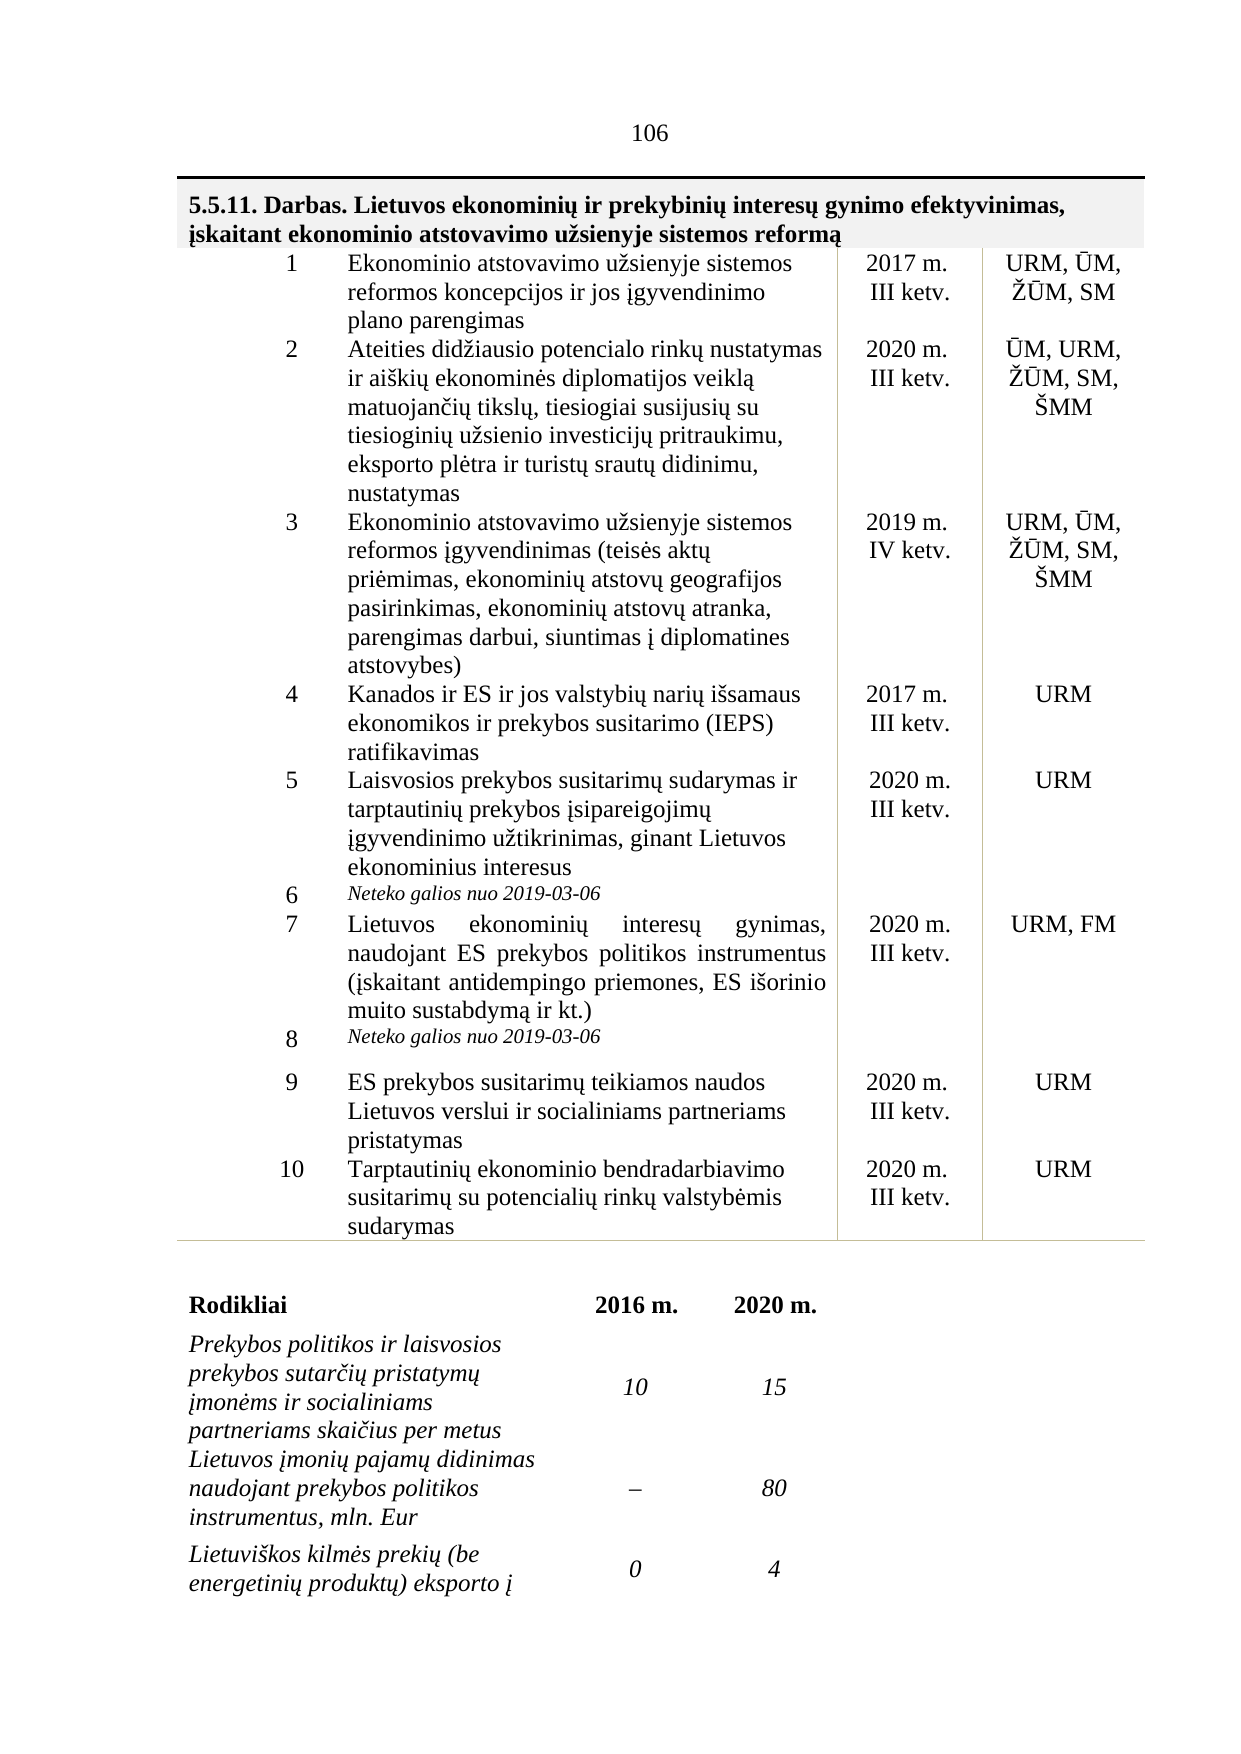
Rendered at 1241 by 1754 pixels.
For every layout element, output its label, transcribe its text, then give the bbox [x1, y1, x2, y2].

table_cell Tarptautinių ekonominio bendradarbiavimo susitarimų su potencialių rinkų valstybėmis sudarymas [336, 1154, 837, 1240]
table_cell [983, 1024, 1144, 1067]
table_cell 2020 m. III ketv. [838, 1154, 982, 1240]
table_cell Laisvosios prekybos susitarimų sudarymas ir tarptautinių prekybos įsipareigojimų įgyvendinimo užtikrinimas, ginant Lietuvos ekonominius interesus [336, 765, 837, 880]
table_cell 5 [247, 765, 336, 880]
table_cell [842, 148, 982, 176]
table_cell 4 [708, 1531, 842, 1606]
table_cell 2020 m. III ketv. [838, 765, 982, 880]
table_cell [532, 1241, 564, 1279]
table_cell URM [983, 1154, 1144, 1240]
table_cell URM [983, 1068, 1144, 1154]
table_cell [842, 1444, 982, 1531]
table_cell 9 [247, 1068, 336, 1154]
table_cell [982, 1241, 1144, 1279]
table_cell [177, 1154, 247, 1240]
table_cell Ateities didžiausio potencialo rinkų nustatymas ir aiškių ekonominės diplomatijos veiklą matuojančių tikslų, tiesiogiai susijusių su tiesioginių užsienio investicijų pritraukimu, eksporto plėtra ir turistų srautų didinimu, nustatymas [336, 334, 837, 507]
table_cell [177, 148, 247, 176]
table_cell [177, 880, 247, 909]
table_cell [842, 1279, 982, 1329]
table_cell [838, 1024, 982, 1067]
table_cell 2019 m. IV ketv. [838, 507, 982, 679]
table_cell [532, 148, 564, 176]
table_cell [247, 1241, 336, 1279]
table_cell 6 [247, 880, 336, 909]
table_cell [177, 909, 247, 1024]
table_cell 3 [247, 507, 336, 679]
table_cell 2016 m. [565, 1279, 708, 1329]
table_cell 10 [565, 1329, 708, 1444]
table_cell [983, 880, 1144, 909]
table_cell 5.5.11. Darbas. Lietuvos ekonominių ir prekybinių interesų gynimo efektyvinimas, įskaitant ekonominio atstovavimo užsienyje sistemos reformą [177, 179, 1144, 248]
table_cell [177, 507, 247, 679]
table_cell Ekonominio atstovavimo užsienyje sistemos reformos koncepcijos ir jos įgyvendinimo plano parengimas [336, 248, 837, 334]
table_cell [982, 1531, 1144, 1606]
table_cell 2020 m. [708, 1279, 842, 1329]
table_cell URM, ŪM, ŽŪM, SM, ŠMM [983, 507, 1144, 679]
table_cell [982, 148, 1144, 176]
table_cell Rodikliai [177, 1279, 564, 1329]
table_cell Prekybos politikos ir laisvosios prekybos sutarčių pristatymų įmonėms ir socialiniams partneriams skaičius per metus [177, 1329, 564, 1444]
table_cell [565, 148, 708, 176]
table_cell [842, 1329, 982, 1444]
table_cell 2017 m. III ketv. [838, 248, 982, 334]
table_cell [177, 248, 247, 334]
table_cell [842, 1531, 982, 1606]
table_cell [247, 148, 336, 176]
table_cell [177, 1068, 247, 1154]
table_cell [838, 880, 982, 909]
table_cell Neteko galios nuo 2019-03-06 [336, 1024, 837, 1067]
table_cell 1 [247, 248, 336, 334]
table_cell URM [983, 679, 1144, 765]
table_cell 4 [247, 679, 336, 765]
table_cell [708, 148, 842, 176]
table_cell 10 [247, 1154, 336, 1240]
table_cell Ekonominio atstovavimo užsienyje sistemos reformos įgyvendinimas (teisės aktų priėmimas, ekonominių atstovų geografijos pasirinkimas, ekonominių atstovų atranka, parengimas darbui, siuntimas į diplomatines atstovybes) [336, 507, 837, 679]
table_cell [177, 334, 247, 507]
table_cell [177, 1241, 247, 1279]
table_cell Lietuvos ekonominių interesų gynimas, naudojant ES prekybos politikos instrumentus (įskaitant antidempingo priemones, ES išorinio muito sustabdymą ir kt.) [336, 909, 837, 1024]
table_cell 8 [247, 1024, 336, 1067]
table_cell [565, 1241, 708, 1279]
table_cell [177, 765, 247, 880]
table_cell – [565, 1444, 708, 1531]
table_cell 15 [708, 1329, 842, 1444]
table_cell URM [983, 765, 1144, 880]
table_cell Lietuvos įmonių pajamų didinimas naudojant prekybos politikos instrumentus, mln. Eur [177, 1444, 564, 1531]
table_cell URM, ŪM, ŽŪM, SM [983, 248, 1144, 334]
table_cell URM, FM [983, 909, 1144, 1024]
table_cell 2020 m. III ketv. [838, 334, 982, 507]
table_cell [982, 1329, 1144, 1444]
table_cell [336, 148, 532, 176]
table_cell [177, 679, 247, 765]
table_cell Lietuviškos kilmės prekių (be energetinių produktų) eksporto į [177, 1531, 564, 1606]
table_cell 2017 m. III ketv. [838, 679, 982, 765]
table_cell [177, 1024, 247, 1067]
table_cell 0 [565, 1531, 708, 1606]
table_cell [982, 1444, 1144, 1531]
table_cell 7 [247, 909, 336, 1024]
table_cell 80 [708, 1444, 842, 1531]
table_cell [708, 1241, 842, 1279]
table_cell 2020 m. III ketv. [838, 1068, 982, 1154]
table_cell Neteko galios nuo 2019-03-06 [336, 880, 837, 909]
table_cell [842, 1241, 982, 1279]
table_cell 2020 m. III ketv. [838, 909, 982, 1024]
table_cell [336, 1241, 532, 1279]
table_cell 2 [247, 334, 336, 507]
table_cell ŪM, URM, ŽŪM, SM, ŠMM [983, 334, 1144, 507]
table_cell Kanados ir ES ir jos valstybių narių išsamaus ekonomikos ir prekybos susitarimo (IEPS) ratifikavimas [336, 679, 837, 765]
table_cell ES prekybos susitarimų teikiamos naudos Lietuvos verslui ir socialiniams partneriams pristatymas [336, 1068, 837, 1154]
table_cell [982, 1279, 1144, 1329]
